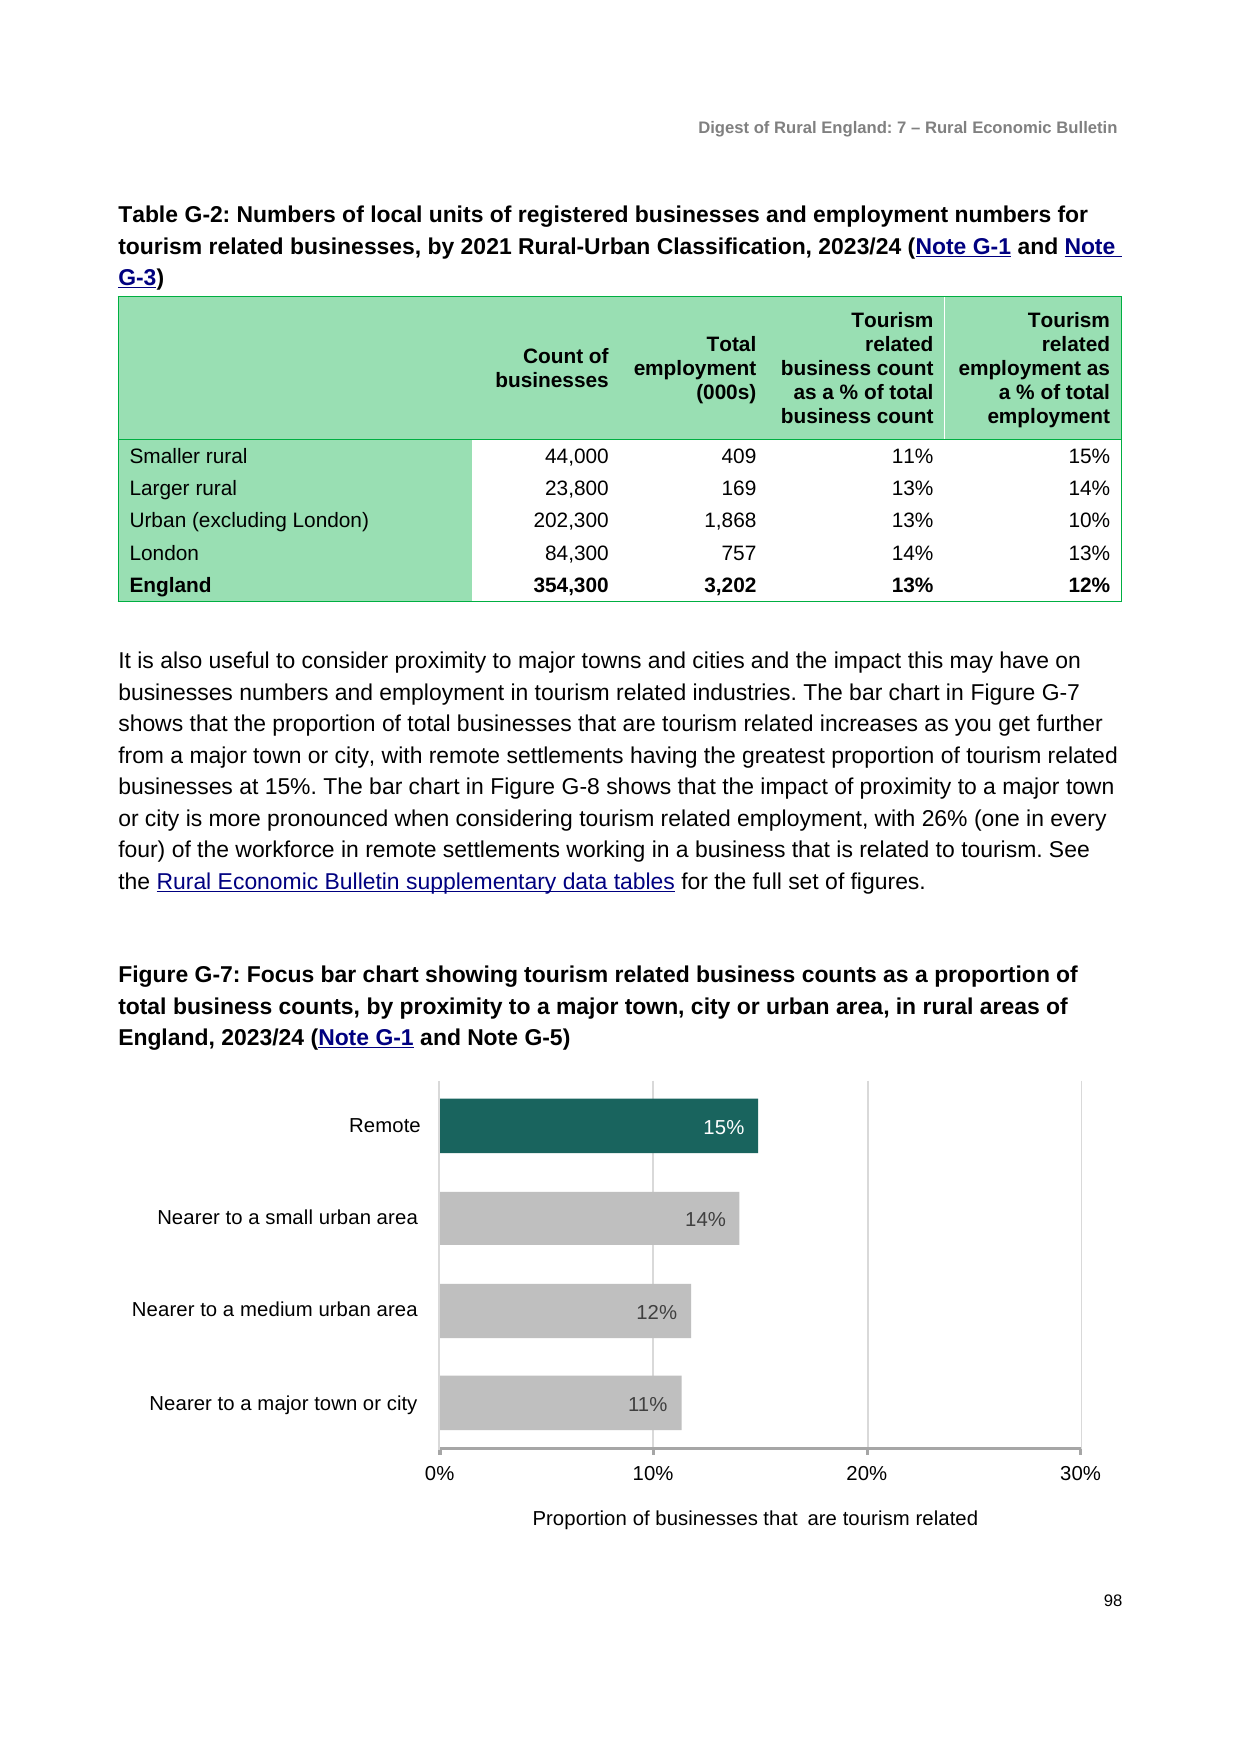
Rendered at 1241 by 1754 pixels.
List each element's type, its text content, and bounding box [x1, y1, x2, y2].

table_cell 202,300 [472, 504, 620, 536]
table_cell 12% [945, 569, 1121, 601]
text Figure G‑7: Focus bar chart showing tourism related business counts as a proportion of total business counts, by proximity to a major town, city or urban area, in rural areas of England, 2023/24 (Note G-1 and Note G-5) [118, 961, 1122, 1051]
table_cell 10% [945, 504, 1121, 536]
table_cell 354,300 [472, 569, 620, 601]
table_cell 409 [620, 440, 767, 471]
table_cell 169 [620, 471, 767, 504]
table_cell Urban (excluding London) [119, 504, 472, 536]
table_cell 23,800 [472, 471, 620, 504]
table_cell 1,868 [620, 504, 767, 536]
table_cell 13% [767, 471, 944, 504]
table_cell Smaller rural [119, 440, 472, 471]
table_cell 84,300 [472, 536, 620, 569]
table_header Count of businesses [472, 297, 620, 439]
table_cell 15% [945, 440, 1121, 471]
text Table G‑2: Numbers of local units of registered businesses and employment numbers for tourism related businesses, by 2021 Rural-Urban Classification, 2023/24 (Note G-1 and Note G-3) [118, 201, 1122, 291]
table_cell England [119, 569, 472, 601]
table_header Tourism related employment as a % of total employment [945, 297, 1121, 439]
table_cell 14% [945, 471, 1121, 504]
table_header Total employment (000s) [620, 297, 767, 439]
table_cell 13% [945, 536, 1121, 569]
table_cell 11% [767, 440, 944, 471]
table_cell 44,000 [472, 440, 620, 471]
table_cell 3,202 [620, 569, 767, 601]
table_cell 13% [767, 504, 944, 536]
table_cell 14% [767, 536, 944, 569]
table_cell London [119, 536, 472, 569]
table_cell Larger rural [119, 471, 472, 504]
table_header [119, 297, 472, 439]
table_header Tourism related business count as a % of total business count [767, 297, 944, 439]
table_cell 757 [620, 536, 767, 569]
table_cell 13% [767, 569, 944, 601]
text It is also useful to consider proximity to major towns and cities and the impact this may have on businesses numbers and employment in tourism related industries. The bar chart in Figure G‑7 shows that the proportion of total businesses that are tourism related increases as you get further from a major town or city, with remote settlements having the greatest proportion of tourism related businesses at 15%. The bar chart in Figure G‑8 shows that the impact of proximity to a major town or city is more pronounced when considering tourism related employment, with 26% (one in every four) of the workforce in remote settlements working in a business that is related to tourism. See the Rural Economic Bulletin supplementary data tables for the full set of figures. [118, 647, 1122, 894]
